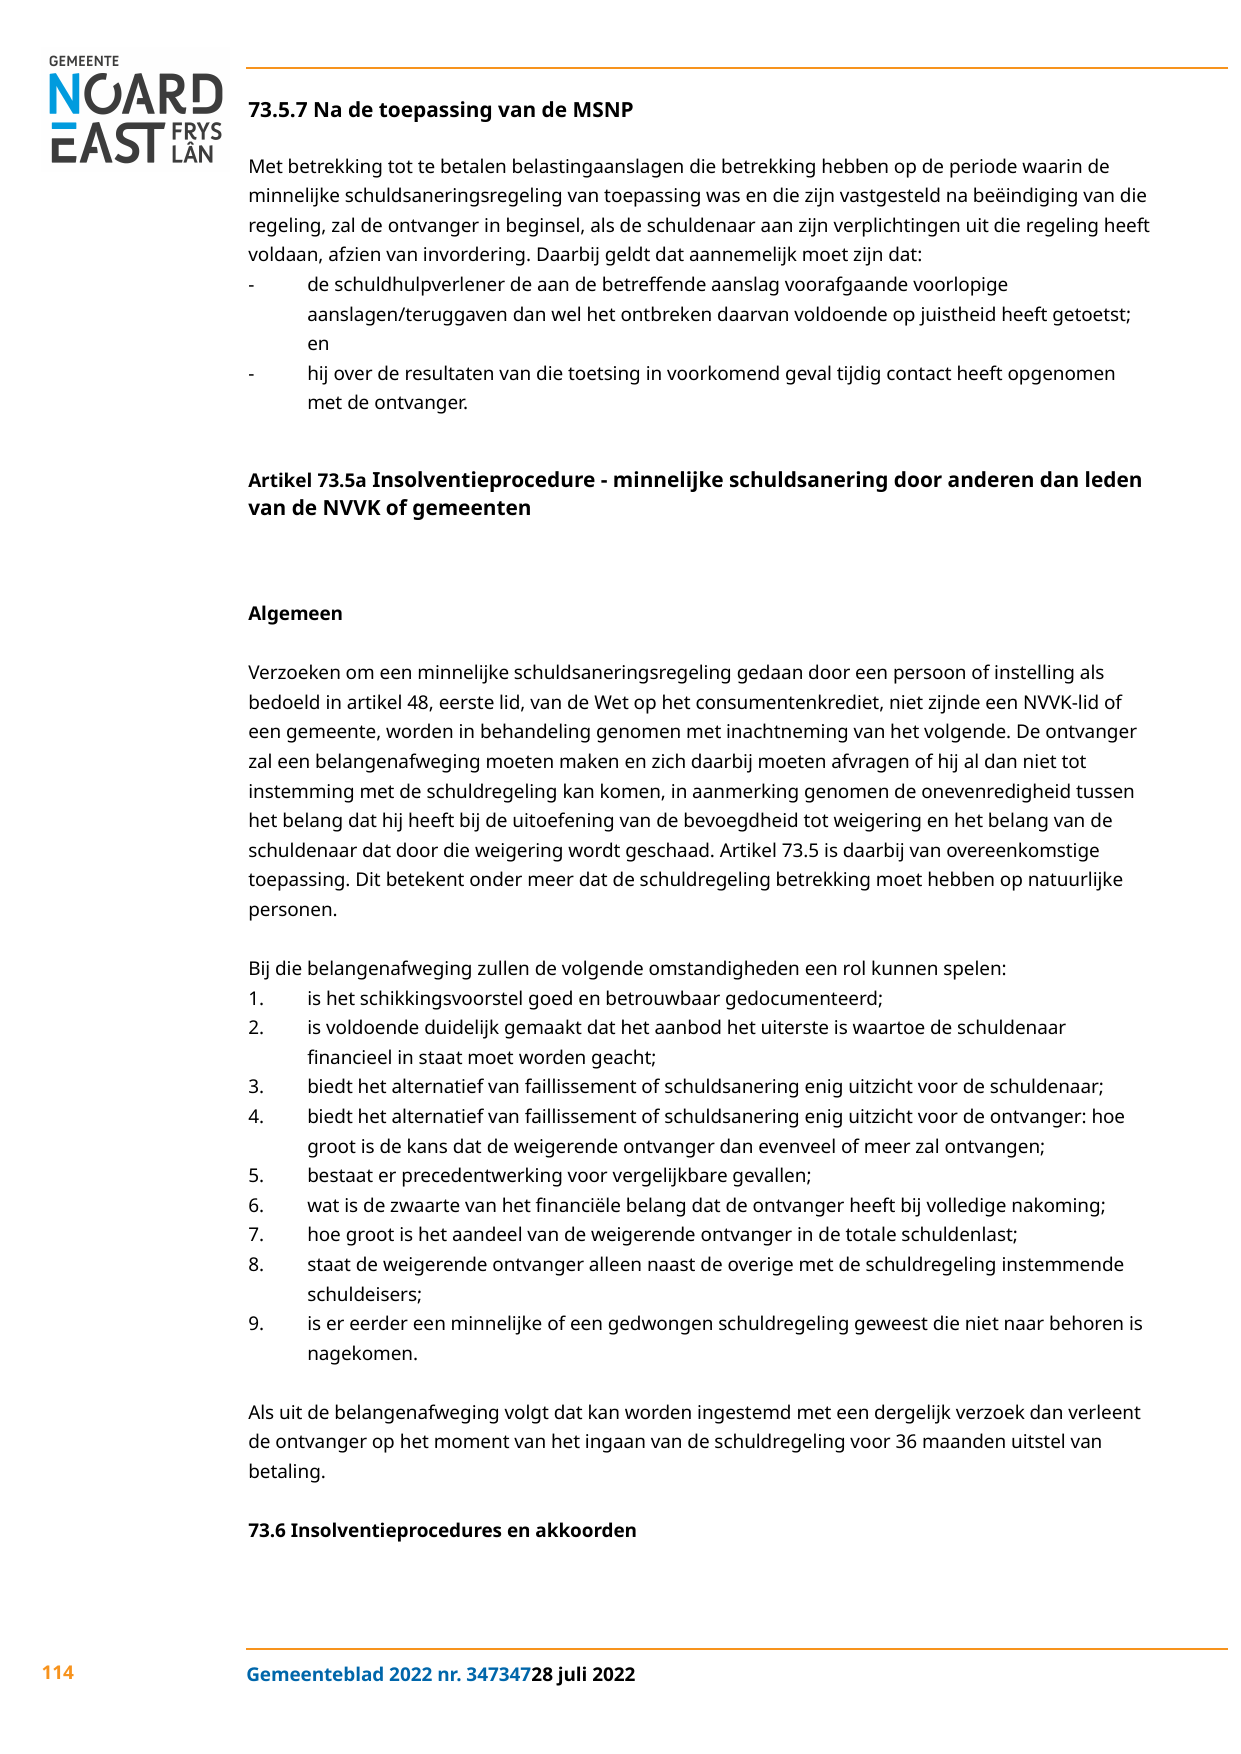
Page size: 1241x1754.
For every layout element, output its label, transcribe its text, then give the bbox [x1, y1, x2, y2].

text 73.5.7 Na de toepassing van de MSNP [248, 95, 1152, 123]
text Met betrekking tot te betalen belastingaanslagen die betrekking hebben op de periode waarin de minnelijke schuldsaneringsregeling van toepassing was en die zijn vastgesteld na beëindiging van die regeling, zal de ontvanger in beginsel, als de schuldenaar aan zijn verplichtingen uit die regeling heeft voldaan, afzien van invordering. Daarbij geldt dat aannemelijk moet zijn dat: [248, 153, 1152, 267]
list staat de weigerende ontvanger alleen naast de overige met de schuldregeling instemmende schuldeisers; [248, 1251, 1152, 1307]
picture [41, 47, 231, 172]
list is er eerder een minnelijke of een gedwongen schuldregeling geweest die niet naar behoren is nagekomen. [248, 1310, 1152, 1366]
text Artikel 73.5a Insolventieprocedure - minnelijke schuldsanering door anderen dan leden van de NVVK of gemeenten [248, 465, 1152, 522]
list biedt het alternatief van faillissement of schuldsanering enig uitzicht voor de schuldenaar; [248, 1074, 1152, 1099]
list biedt het alternatief van faillissement of schuldsanering enig uitzicht voor de ontvanger: hoe groot is de kans dat de weigerende ontvanger dan evenveel of meer zal ontvangen; [248, 1103, 1152, 1159]
text Algemeen [248, 600, 1152, 626]
list de schuldhulpverlener de aan de betreffende aanslag voorafgaande voorlopige aanslagen/teruggaven dan wel het ontbreken daarvan voldoende op juistheid heeft getoetst; en [248, 271, 1152, 356]
list is het schikkingsvoorstel goed en betrouwbaar gedocumenteerd; [248, 985, 1152, 1011]
list is voldoende duidelijk gemaakt dat het aanbod het uiterste is waartoe de schuldenaar financieel in staat moet worden geacht; [248, 1014, 1152, 1070]
list bestaat er precedentwerking voor vergelijkbare gevallen; [248, 1162, 1152, 1188]
list hij over de resultaten van die toetsing in voorkomend geval tijdig contact heeft opgenomen met de ontvanger. [248, 360, 1152, 415]
text Als uit de belangenafweging volgt dat kan worden ingestemd met een dergelijk verzoek dan verleent de ontvanger op het moment van het ingaan van de schuldregeling voor 36 maanden uitstel van betaling. [248, 1399, 1152, 1484]
text 73.6 Insolventieprocedures en akkoorden [248, 1517, 1152, 1543]
text Verzoeken om een minnelijke schuldsaneringsregeling gedaan door een persoon of instelling als bedoeld in artikel 48, eerste lid, van de Wet op het consumentenkrediet, niet zijnde een NVVK-lid of een gemeente, worden in behandeling genomen met inachtneming van het volgende. De ontvanger zal een belangenafweging moeten maken en zich daarbij moeten afvragen of hij al dan niet tot instemming met de schuldregeling kan komen, in aanmerking genomen de onevenredigheid tussen het belang dat hij heeft bij de uitoefening van de bevoegdheid tot weigering en het belang van de schuldenaar dat door die weigering wordt geschaad. Artikel 73.5 is daarbij van overeenkomstige toepassing. Dit betekent onder meer dat de schuldregeling betrekking moet hebben op natuurlijke personen. [248, 659, 1152, 922]
text Bij die belangenafweging zullen de volgende omstandigheden een rol kunnen spelen: [248, 955, 1152, 981]
list wat is de zwaarte van het financiële belang dat de ontvanger heeft bij volledige nakoming; [248, 1192, 1152, 1218]
list hoe groot is het aandeel van de weigerende ontvanger in de totale schuldenlast; [248, 1222, 1152, 1247]
